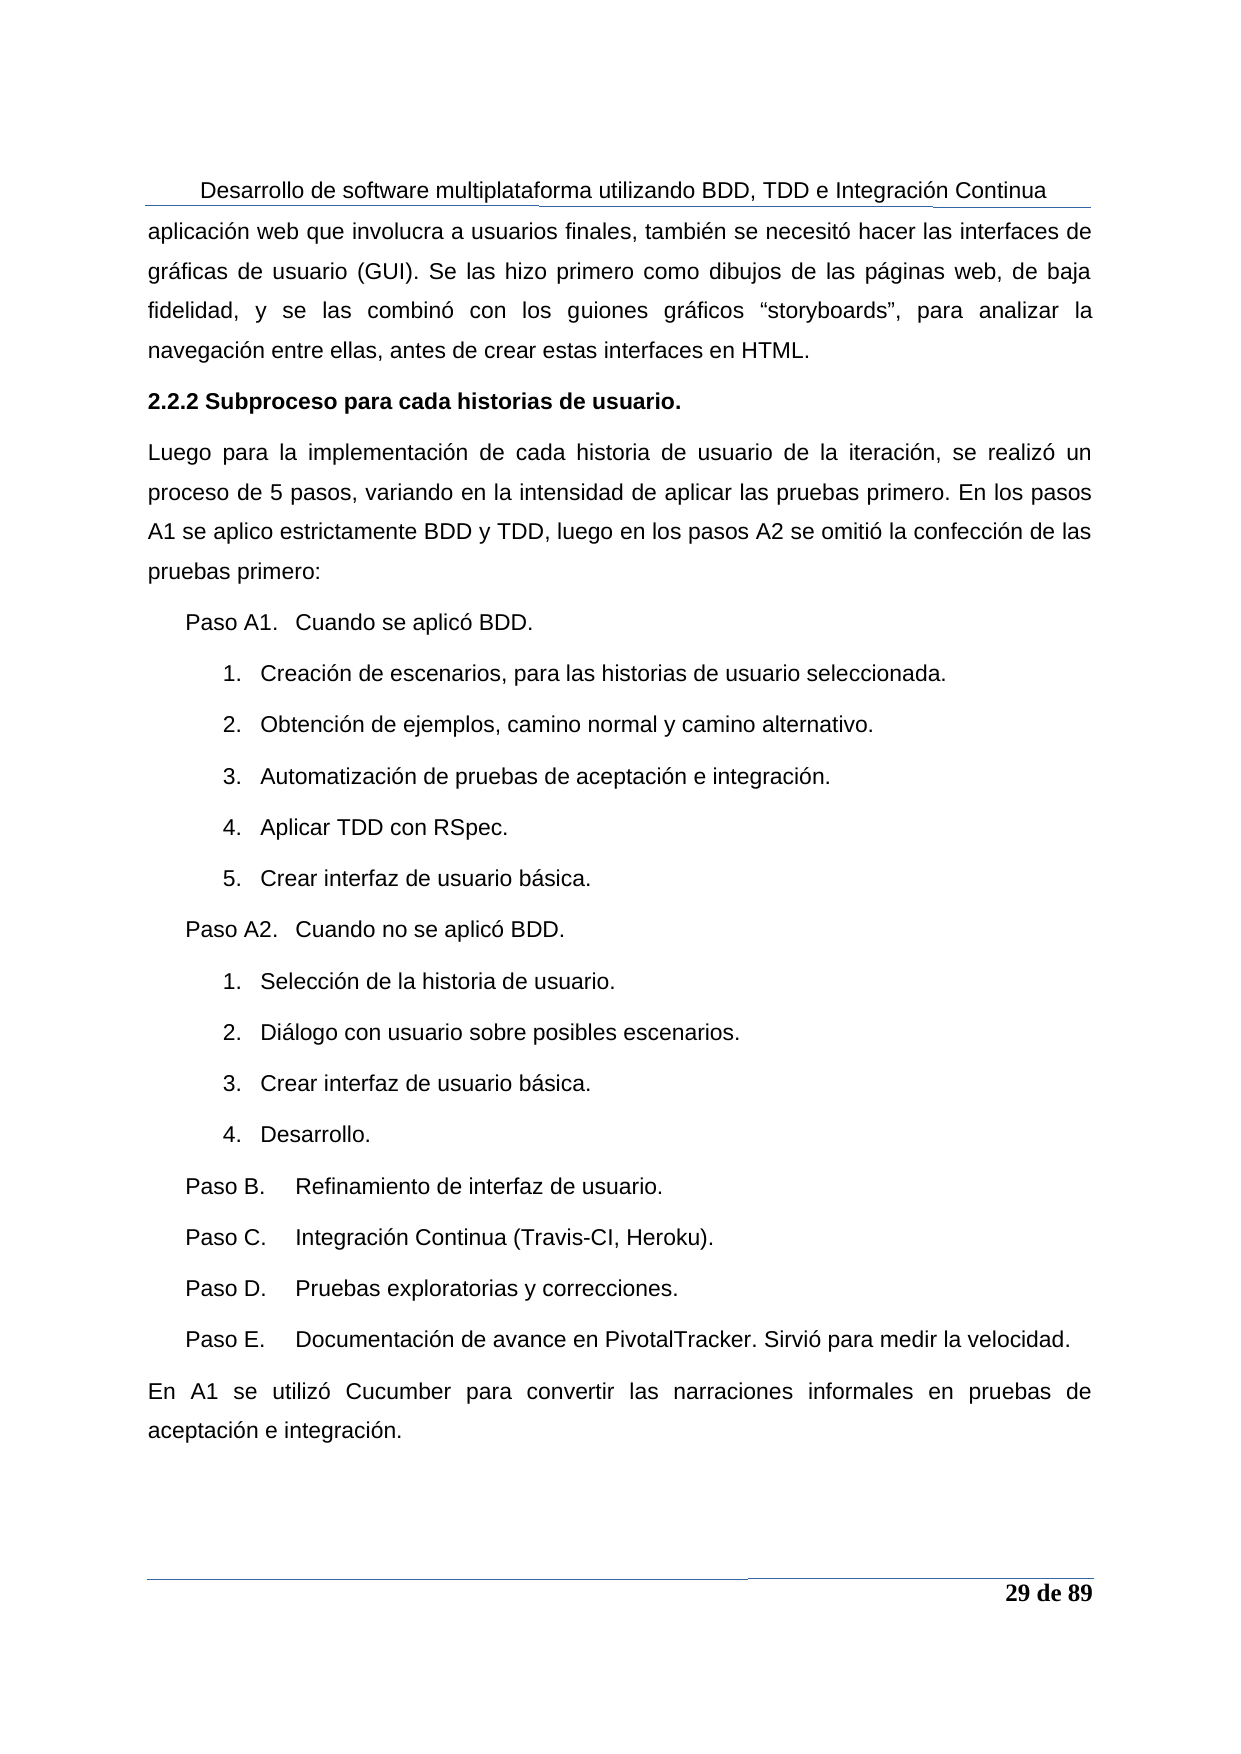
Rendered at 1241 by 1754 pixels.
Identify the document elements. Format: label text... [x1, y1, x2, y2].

list Desarrollo. [223, 1121, 1093, 1148]
list Crear interfaz de usuario básica. [223, 1070, 1093, 1097]
text En A1 se utilizó Cucumber para convertir las narraciones informales en pruebas de aceptación e integración. [148, 1378, 1093, 1443]
list Pruebas exploratorias y correcciones. [185, 1275, 1093, 1302]
list Diálogo con usuario sobre posibles escenarios. [223, 1019, 1093, 1045]
list Automatización de pruebas de aceptación e integración. [223, 763, 1093, 789]
list Cuando no se aplicó BDD. [185, 916, 1093, 943]
list Aplicar TDD con RSpec. [223, 814, 1093, 840]
list Obtención de ejemplos, camino normal y camino alternativo. [223, 711, 1093, 738]
list Refinamiento de interfaz de usuario. [185, 1173, 1093, 1199]
list Selección de la historia de usuario. [223, 968, 1093, 994]
list Creación de escenarios, para las historias de usuario seleccionada. [223, 660, 1093, 687]
text 2.2.2 Subproceso para cada historias de usuario. [148, 388, 1093, 414]
list Integración Continua (Travis-CI, Heroku). [185, 1224, 1093, 1250]
text Luego para la implementación de cada historia de usuario de la iteración, se realizó un proceso de 5 pasos, variando en la intensidad de aplicar las pruebas primero. En los pasos A1 se aplico estrictamente BDD y TDD, luego en los pasos A2 se omitió la confección de las pruebas primero: [148, 439, 1093, 584]
list Cuando se aplicó BDD. [185, 609, 1093, 635]
list Crear interfaz de usuario básica. [223, 865, 1093, 892]
list aplicación web que involucra a usuarios finales, también se necesitó hacer las interfaces de gráficas de usuario (GUI). Se las hizo primero como dibujos de las páginas web, de baja fidelidad, y se las combinó con los guiones gráficos “storyboards”, para analizar la navegación entre ellas, antes de crear estas interfaces en HTML. [148, 218, 1093, 363]
list Documentación de avance en PivotalTracker. Sirvió para medir la velocidad. [185, 1326, 1093, 1353]
